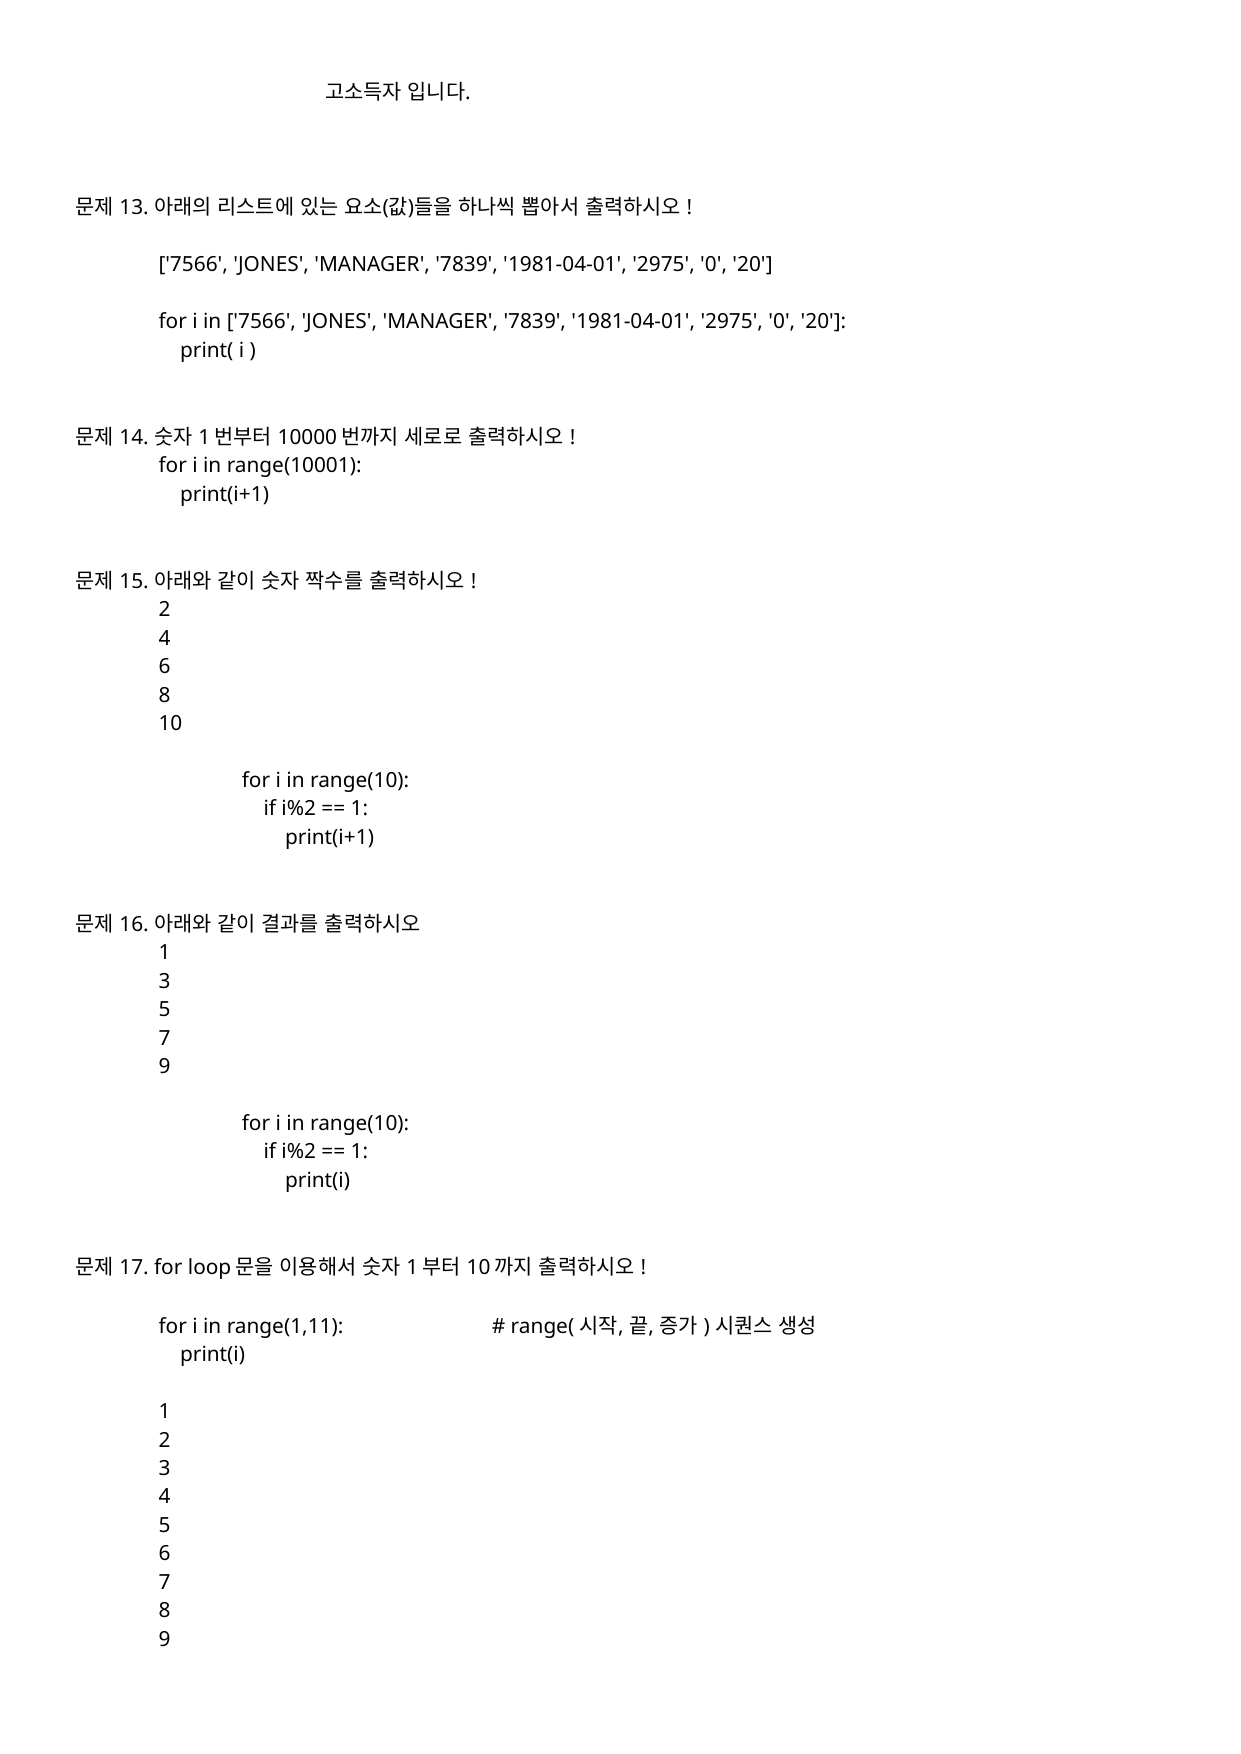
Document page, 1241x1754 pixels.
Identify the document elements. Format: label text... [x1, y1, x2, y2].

text print(i+1) [75, 822, 1165, 850]
text 9 [75, 1624, 1165, 1652]
text 문제 13. 아래의 리스트에 있는 요소(값)들을 하나씩 뽑아서 출력하시오 ! [75, 191, 1165, 221]
text 문제 16. 아래와 같이 결과를 출력하시오 [75, 907, 1165, 937]
text print(i+1) [75, 479, 1165, 507]
text 7 [75, 1023, 1165, 1051]
text print(i) [75, 1165, 1165, 1193]
text 문제 17. for loop문을 이용해서 숫자 1부터 10까지 출력하시오 ! [75, 1250, 1165, 1281]
text 8 [75, 1595, 1165, 1624]
text 10 [75, 708, 1165, 737]
text 8 [75, 680, 1165, 708]
text for i in range(1,11): # range( 시작, 끝, 증가 ) 시퀀스 생성 [75, 1309, 1165, 1339]
text 6 [75, 651, 1165, 680]
text 3 [75, 1453, 1165, 1482]
text 5 [75, 994, 1165, 1023]
text 2 [75, 594, 1165, 623]
text 2 [75, 1425, 1165, 1453]
text 1 [75, 1396, 1165, 1425]
text 문제 15. 아래와 같이 숫자 짝수를 출력하시오 ! [75, 564, 1165, 594]
text 문제 14. 숫자 1번부터 10000번까지 세로로 출력하시오 ! [75, 420, 1165, 450]
text 5 [75, 1510, 1165, 1538]
text if i%2 == 1: [75, 1137, 1165, 1165]
text print( i ) [75, 335, 1165, 363]
text for i in ['7566', 'JONES', 'MANAGER', '7839', '1981-04-01', '2975', '0', '20']: [75, 306, 1165, 335]
text if i%2 == 1: [75, 793, 1165, 822]
text ['7566', 'JONES', 'MANAGER', '7839', '1981-04-01', '2975', '0', '20'] [75, 249, 1165, 278]
text print(i) [75, 1339, 1165, 1368]
text 고소득자 입니다. [75, 75, 1165, 105]
text 3 [75, 966, 1165, 994]
text 4 [75, 623, 1165, 651]
text 9 [75, 1051, 1165, 1080]
text 4 [75, 1482, 1165, 1510]
text 1 [75, 937, 1165, 966]
text 7 [75, 1567, 1165, 1595]
text for i in range(10): [75, 765, 1165, 793]
text for i in range(10): [75, 1108, 1165, 1137]
text for i in range(10001): [75, 450, 1165, 479]
text 6 [75, 1538, 1165, 1567]
